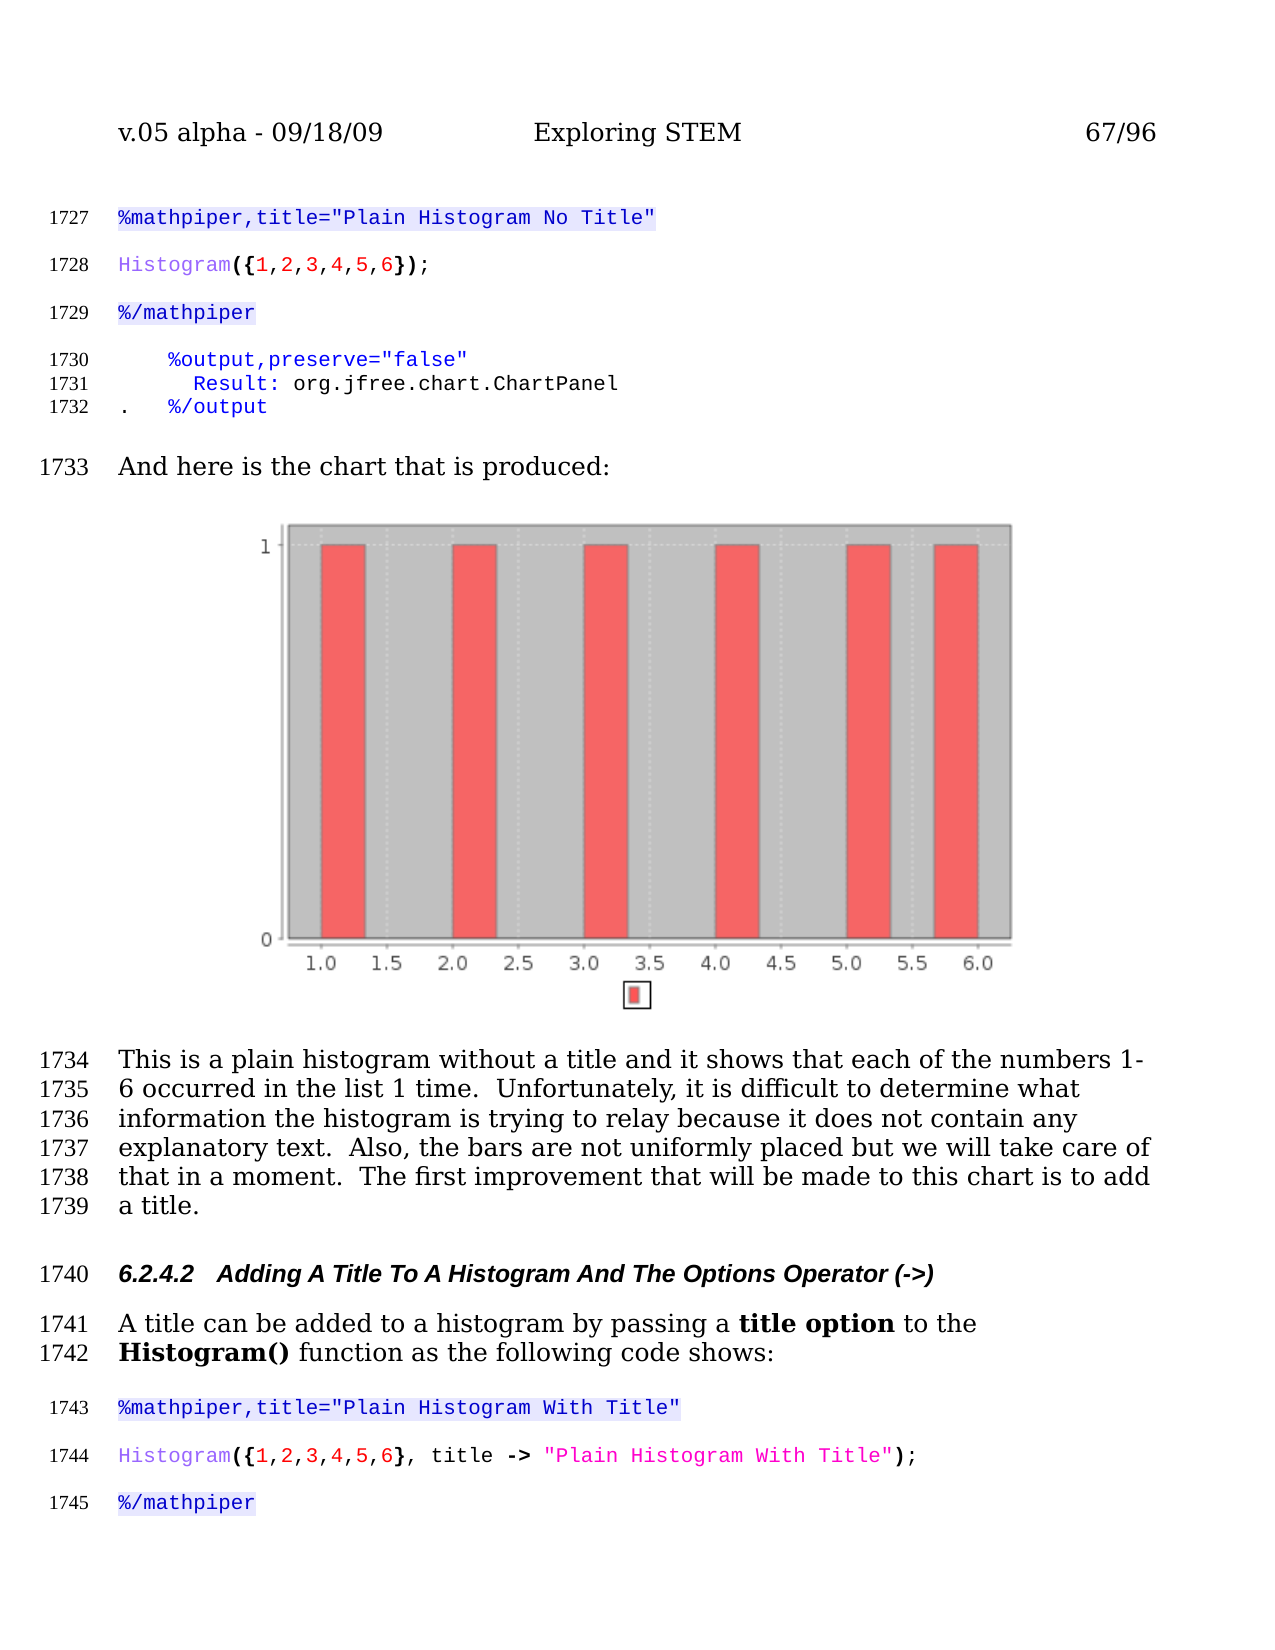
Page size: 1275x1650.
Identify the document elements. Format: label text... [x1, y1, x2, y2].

text Result: org.jfree.chart.ChartPanel [118, 373, 1157, 396]
text %mathpiper,title="Plain Histogram No Title" [118, 207, 1157, 231]
text %output,preserve="false" [118, 349, 1157, 373]
subtitle Adding A Title To A Histogram And The Options Operator (->) [118, 1259, 1157, 1288]
text This is a plain histogram without a title and it shows that each of the numbers 1-6 occurred in the list 1 time. Unfortunately, it is difficult to determine what information the histogram is trying to relay because it does not contain any explanatory text. Also, the bars are not uniformly placed but we will take care of that in a moment. The first improvement that will be made to this chart is to add a title. [118, 1045, 1157, 1220]
text Histogram({1,2,3,4,5,6}, title -> "Plain Histogram With Title"); [118, 1445, 1157, 1468]
text And here is the chart that is produced: [118, 452, 1157, 482]
picture [245, 513, 1030, 1011]
text Histogram({1,2,3,4,5,6}); [118, 254, 1157, 278]
text %/mathpiper [118, 302, 1157, 325]
text %mathpiper,title="Plain Histogram With Title" [118, 1397, 1157, 1421]
text A title can be added to a histogram by passing a title option to the Histogram() function as the following code shows: [118, 1309, 1157, 1368]
text %/mathpiper [118, 1492, 1157, 1516]
text . %/output [118, 396, 1157, 420]
